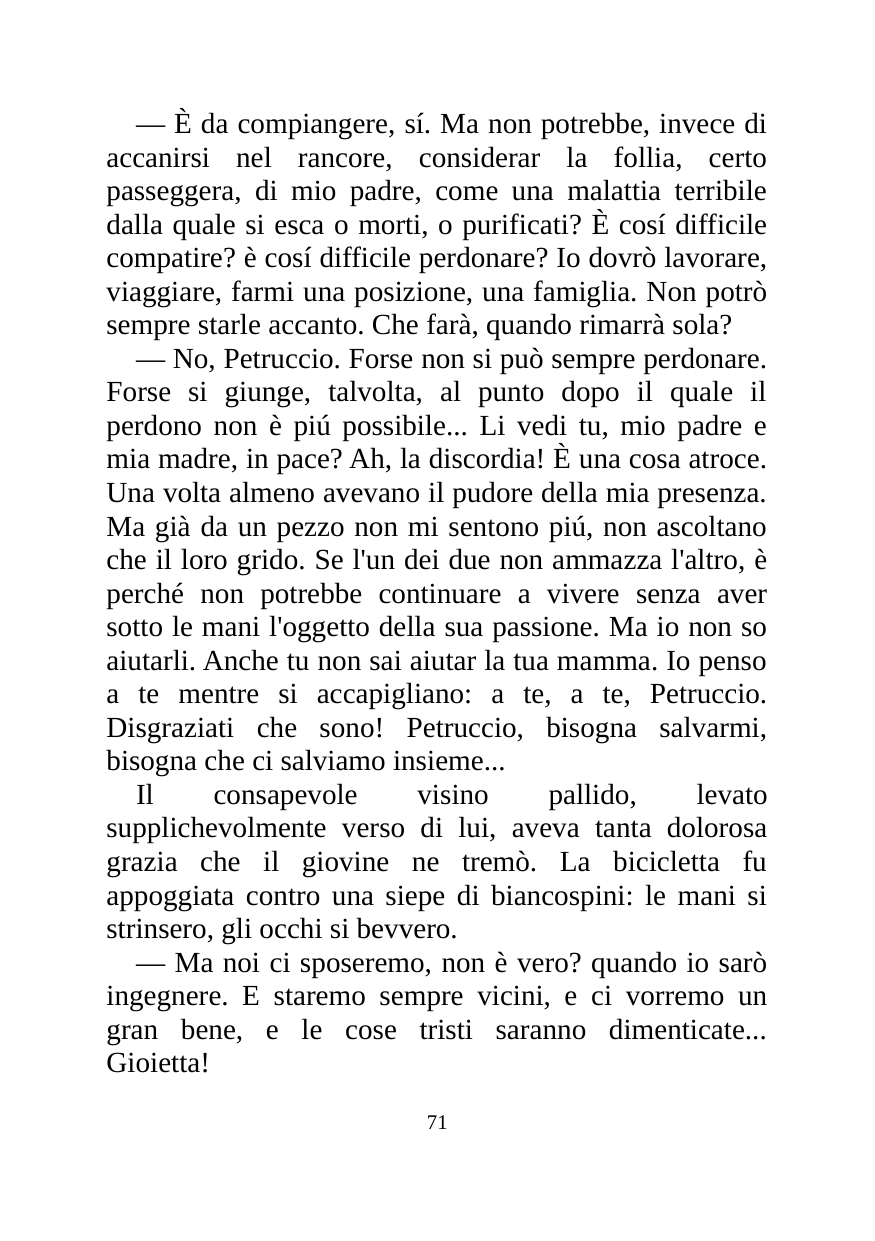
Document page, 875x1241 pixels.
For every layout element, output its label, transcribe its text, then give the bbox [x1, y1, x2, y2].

text — È da compiangere, sí. Ma non potrebbe, invece di accanirsi nel rancore, considerar la follia, certo passeggera, di mio padre, come una malattia terribile dalla quale si esca o morti, o purificati? È cosí difficile compatire? è cosí difficile perdonare? Io dovrò lavorare, viaggiare, farmi una posizione, una famiglia. Non potrò sempre starle accanto. Che farà, quando rimarrà sola? [106, 106, 768, 341]
text — No, Petruccio. Forse non si può sempre perdonare. Forse si giunge, talvolta, al punto dopo il quale il perdono non è piú possibile... Li vedi tu, mio padre e mia madre, in pace? Ah, la discordia! È una cosa atroce. Una volta almeno avevano il pudore della mia presenza. Ma già da un pezzo non mi sentono piú, non ascoltano che il loro grido. Se l'un dei due non ammazza l'altro, è perché non potrebbe continuare a vivere senza aver sotto le mani l'oggetto della sua passione. Ma io non so aiutarli. Anche tu non sai aiutar la tua mamma. Io penso a te mentre si accapigliano: a te, a te, Petruccio. Disgraziati che sono! Petruccio, bisogna salvarmi, bisogna che ci salviamo insieme... [106, 341, 768, 777]
text — Ma noi ci sposeremo, non è vero? quando io sarò ingegnere. E staremo sempre vicini, e ci vorremo un gran bene, e le cose tristi saranno dimenticate... Gioietta! [106, 945, 768, 1079]
text Il consapevole visino pallido, levato supplichevolmente verso di lui, aveva tanta dolorosa grazia che il giovine ne tremò. La bicicletta fu appoggiata contro una siepe di biancospini: le mani si strinsero, gli occhi si bevvero. [106, 777, 768, 945]
